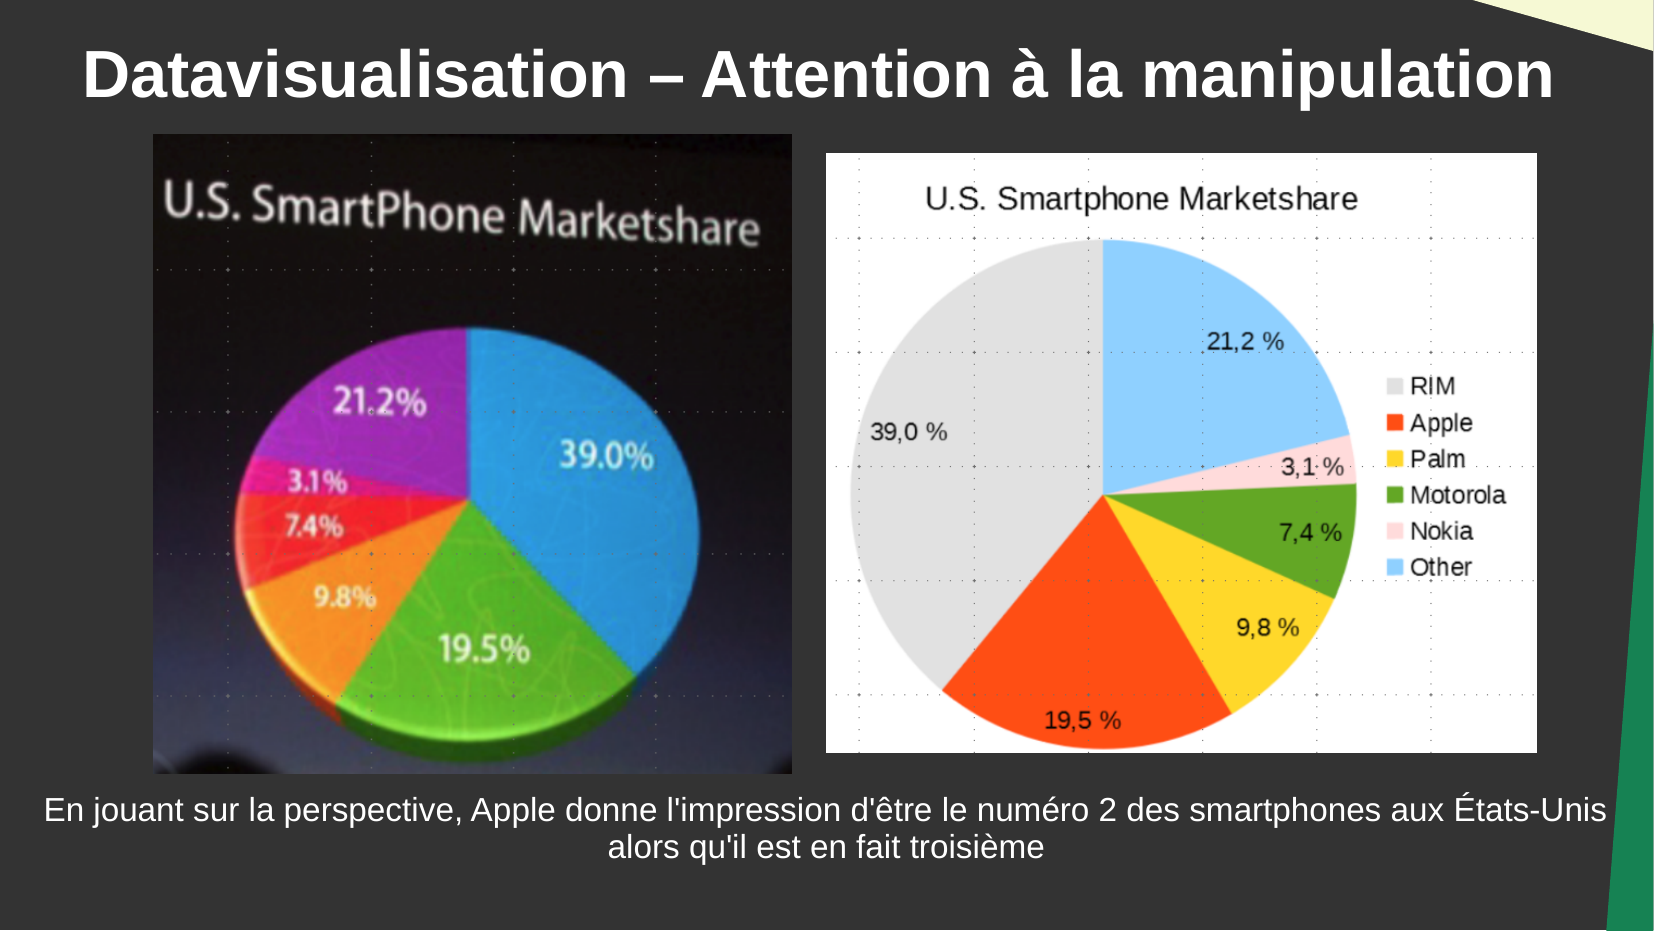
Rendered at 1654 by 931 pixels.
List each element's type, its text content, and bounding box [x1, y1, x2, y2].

text_box [1606, 313, 1654, 931]
picture [826, 153, 1537, 753]
text_box [1472, 0, 1654, 52]
title Datavisualisation – Attention à la manipulation [82, 37, 1571, 122]
picture [153, 134, 792, 774]
title En jouant sur la perspective, Apple donne l'impression d'être le numéro 2 des smartphones aux États-Unis alors qu'il est en fait troisième [31, 791, 1622, 866]
